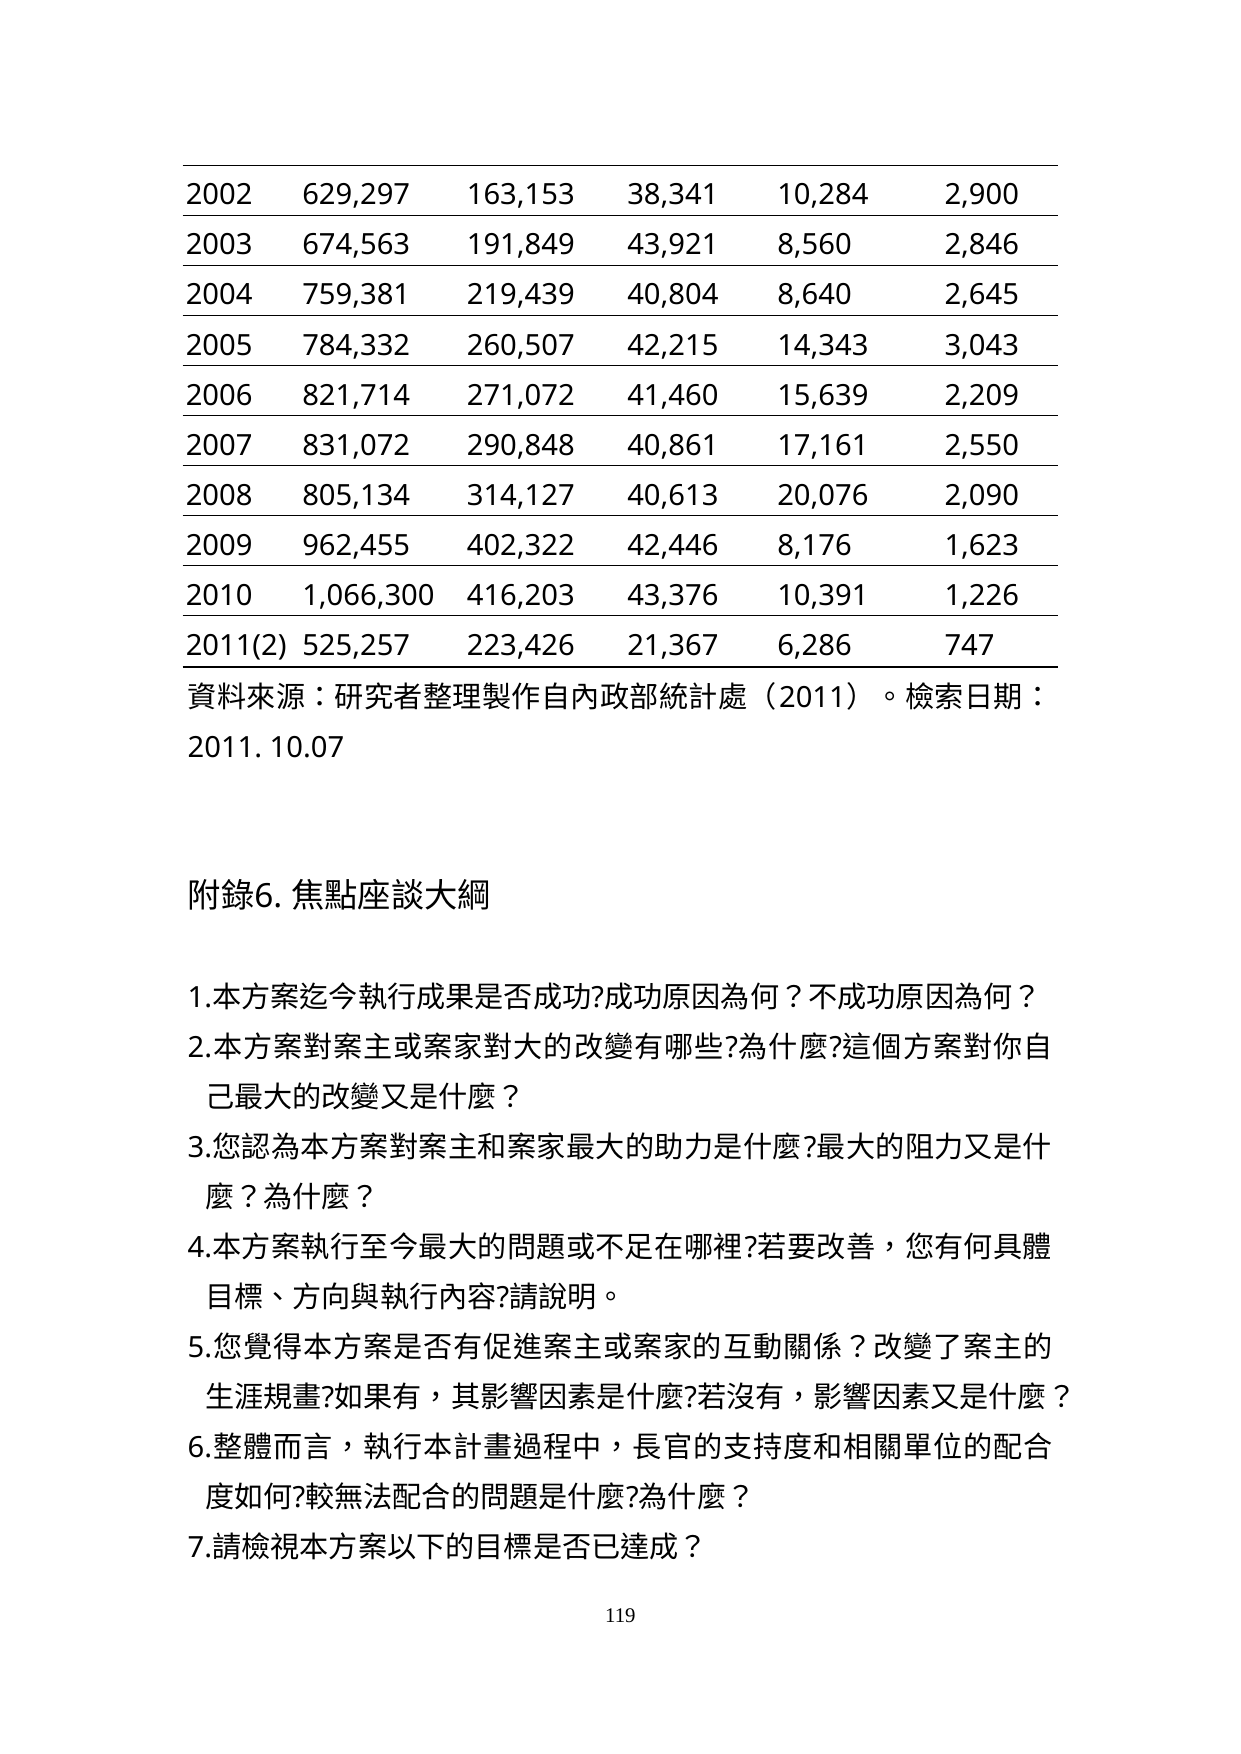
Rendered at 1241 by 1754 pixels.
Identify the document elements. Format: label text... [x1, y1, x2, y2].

text 1.本方案迄今執行成果是否成功?成功原因為何？不成功原因為何？ [187, 968, 1053, 1018]
table_cell 8,560 [774, 216, 941, 265]
table_cell 20,076 [774, 466, 941, 515]
table_cell 831,072 [299, 416, 464, 465]
table_cell 21,367 [624, 616, 774, 666]
text 資料來源：研究者整理製作自內政部統計處（2011）。檢索日期：2011. 10.07 [187, 668, 1053, 768]
table_cell 8,640 [774, 266, 941, 315]
table_cell 3,043 [941, 316, 1057, 365]
table_cell 2,900 [941, 166, 1057, 214]
table_cell 2008 [183, 466, 299, 515]
table_cell 2,645 [941, 266, 1057, 315]
table_cell 8,176 [774, 516, 941, 565]
table_cell 219,439 [464, 266, 624, 315]
table_cell 314,127 [464, 466, 624, 515]
table_cell 290,848 [464, 416, 624, 465]
table_cell 2003 [183, 216, 299, 265]
text 4.本方案執行至今最大的問題或不足在哪裡?若要改善，您有何具體目標、方向與執行內容?請說明。 [187, 1218, 1053, 1318]
table_cell 10,391 [774, 566, 941, 615]
table_cell 402,322 [464, 516, 624, 565]
table_cell 40,804 [624, 266, 774, 315]
table_cell 42,215 [624, 316, 774, 365]
table_cell 674,563 [299, 216, 464, 265]
table_cell 41,460 [624, 366, 774, 415]
table_cell 43,921 [624, 216, 774, 265]
table_cell 6,286 [774, 616, 941, 666]
table_cell 2011(2) [183, 616, 299, 666]
table_cell 821,714 [299, 366, 464, 415]
table_cell 163,153 [464, 166, 624, 214]
table_cell 2010 [183, 566, 299, 615]
table_cell 38,341 [624, 166, 774, 214]
table_cell 271,072 [464, 366, 624, 415]
table_cell 525,257 [299, 616, 464, 666]
table_cell 2,209 [941, 366, 1057, 415]
table_cell 43,376 [624, 566, 774, 615]
table_cell 416,203 [464, 566, 624, 615]
table_cell 2,090 [941, 466, 1057, 515]
text 2.本方案對案主或案家對大的改變有哪些?為什麼?這個方案對你自己最大的改變又是什麼？ [187, 1018, 1053, 1118]
table_cell 805,134 [299, 466, 464, 515]
text 6.整體而言，執行本計畫過程中，長官的支持度和相關單位的配合度如何?較無法配合的問題是什麼?為什麼？ [187, 1418, 1053, 1518]
table_cell 17,161 [774, 416, 941, 465]
table_cell 2009 [183, 516, 299, 565]
table_cell 1,623 [941, 516, 1057, 565]
table_cell 2,550 [941, 416, 1057, 465]
table_cell 629,297 [299, 166, 464, 214]
table_cell 2,846 [941, 216, 1057, 265]
table_cell 40,861 [624, 416, 774, 465]
table_cell 14,343 [774, 316, 941, 365]
text 5.您覺得本方案是否有促進案主或案家的互動關係？改變了案主的生涯規畫?如果有，其影響因素是什麼?若沒有，影響因素又是什麼？ [187, 1318, 1053, 1418]
table_cell 1,066,300 [299, 566, 464, 615]
table_cell 2005 [183, 316, 299, 365]
table_cell 2004 [183, 266, 299, 315]
table_cell 1,226 [941, 566, 1057, 615]
table_cell 759,381 [299, 266, 464, 315]
text 附錄6. 焦點座談大綱 [187, 868, 1053, 918]
table_cell 191,849 [464, 216, 624, 265]
text 7.請檢視本方案以下的目標是否已達成？ [187, 1518, 1053, 1568]
text 3.您認為本方案對案主和案家最大的助力是什麼?最大的阻力又是什麼？為什麼？ [187, 1118, 1053, 1218]
table_cell 42,446 [624, 516, 774, 565]
table_cell 2006 [183, 366, 299, 415]
table_cell 223,426 [464, 616, 624, 666]
table_cell 2002 [183, 166, 299, 214]
table_cell 2007 [183, 416, 299, 465]
table_cell 784,332 [299, 316, 464, 365]
table_cell 260,507 [464, 316, 624, 365]
table_cell 747 [941, 616, 1057, 666]
table_cell 40,613 [624, 466, 774, 515]
table_cell 10,284 [774, 166, 941, 214]
table_cell 15,639 [774, 366, 941, 415]
table_cell 962,455 [299, 516, 464, 565]
